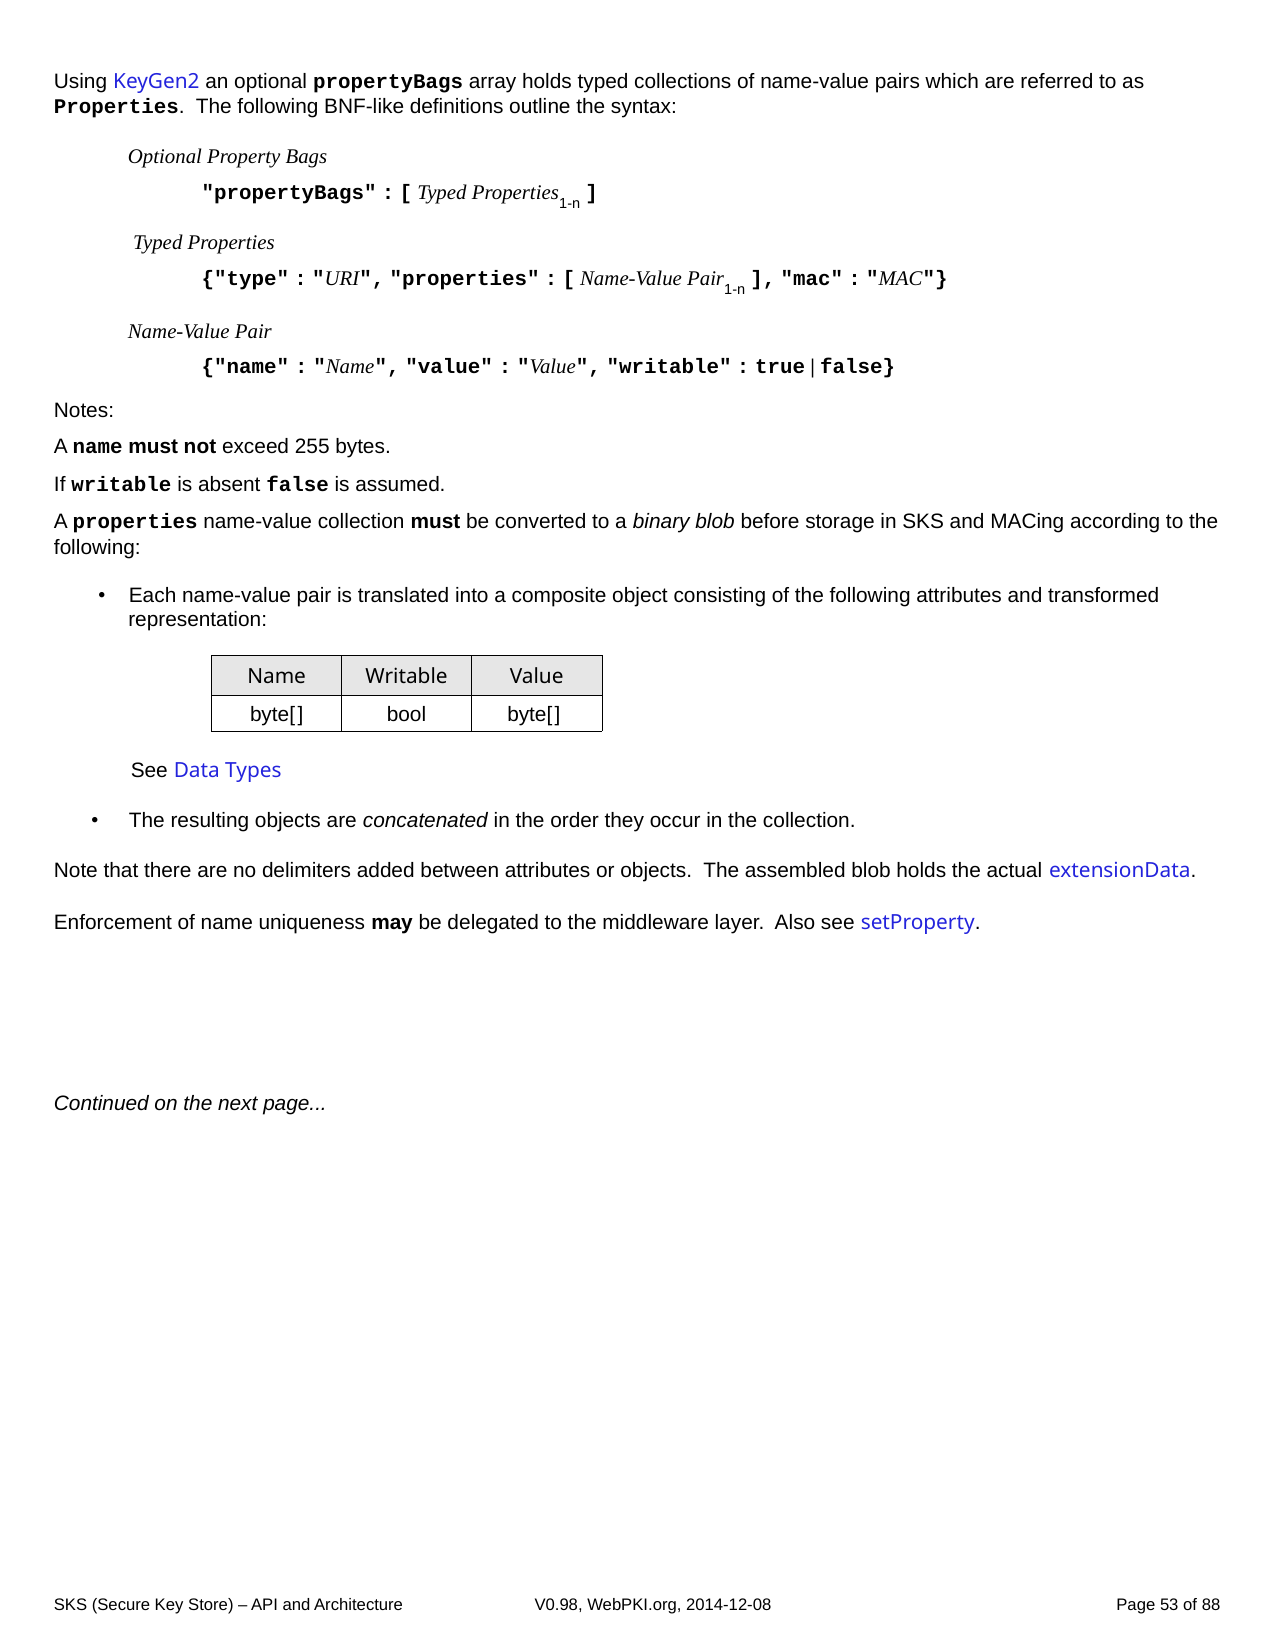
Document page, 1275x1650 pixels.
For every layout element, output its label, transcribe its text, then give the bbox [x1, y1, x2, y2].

list Each name-value pair is translated into a composite object consisting of the following attributes and transformed representation: [98, 583, 1221, 631]
table_header Value [472, 656, 602, 695]
text A name must not exceed 255 bytes. [54, 434, 1221, 460]
table_cell byte⁮[ ] [212, 696, 341, 731]
text Typed Properties [54, 230, 1221, 254]
text Optional Property Bags [54, 144, 1221, 168]
text Name-Value Pair [54, 318, 1221, 343]
text Continued on the next page... [54, 1091, 1221, 1115]
text Using KeyGen2 an optional propertyBags array holds typed collections of name-value pairs which are referred to as Properties. The following BNF-like definitions outline the syntax: [54, 66, 1221, 120]
text Enforcement of name uniqueness may be delegated to the middleware layer. Also see setProperty. [54, 907, 1221, 936]
text "propertyBags" : [ Typed Properties1-n ] [54, 180, 1221, 212]
table_header Name [212, 656, 341, 695]
text Notes: [54, 398, 1221, 422]
list The resulting objects are concatenated in the order they occur in the collection. [91, 808, 1221, 832]
list See Data Types [101, 731, 1221, 808]
text {"name" : "Name", "value" : "Value", "writable" : true | false} [54, 354, 1221, 380]
table_cell byte⁮[ ] [472, 696, 602, 731]
table_cell bool [342, 696, 471, 731]
text If writable is absent false is assumed. [54, 472, 1221, 497]
text {"type" : "URI", "properties" : [ Name-Value Pair1-n ], "mac" : "MAC"} [54, 266, 1221, 297]
text A properties name-value collection must be converted to a binary blob before storage in SKS and MACing according to the following: [54, 509, 1221, 583]
text Note that there are no delimiters added between attributes or objects. The assembled blob holds the actual extensionData. [54, 855, 1221, 884]
table_header Writable [342, 656, 471, 695]
